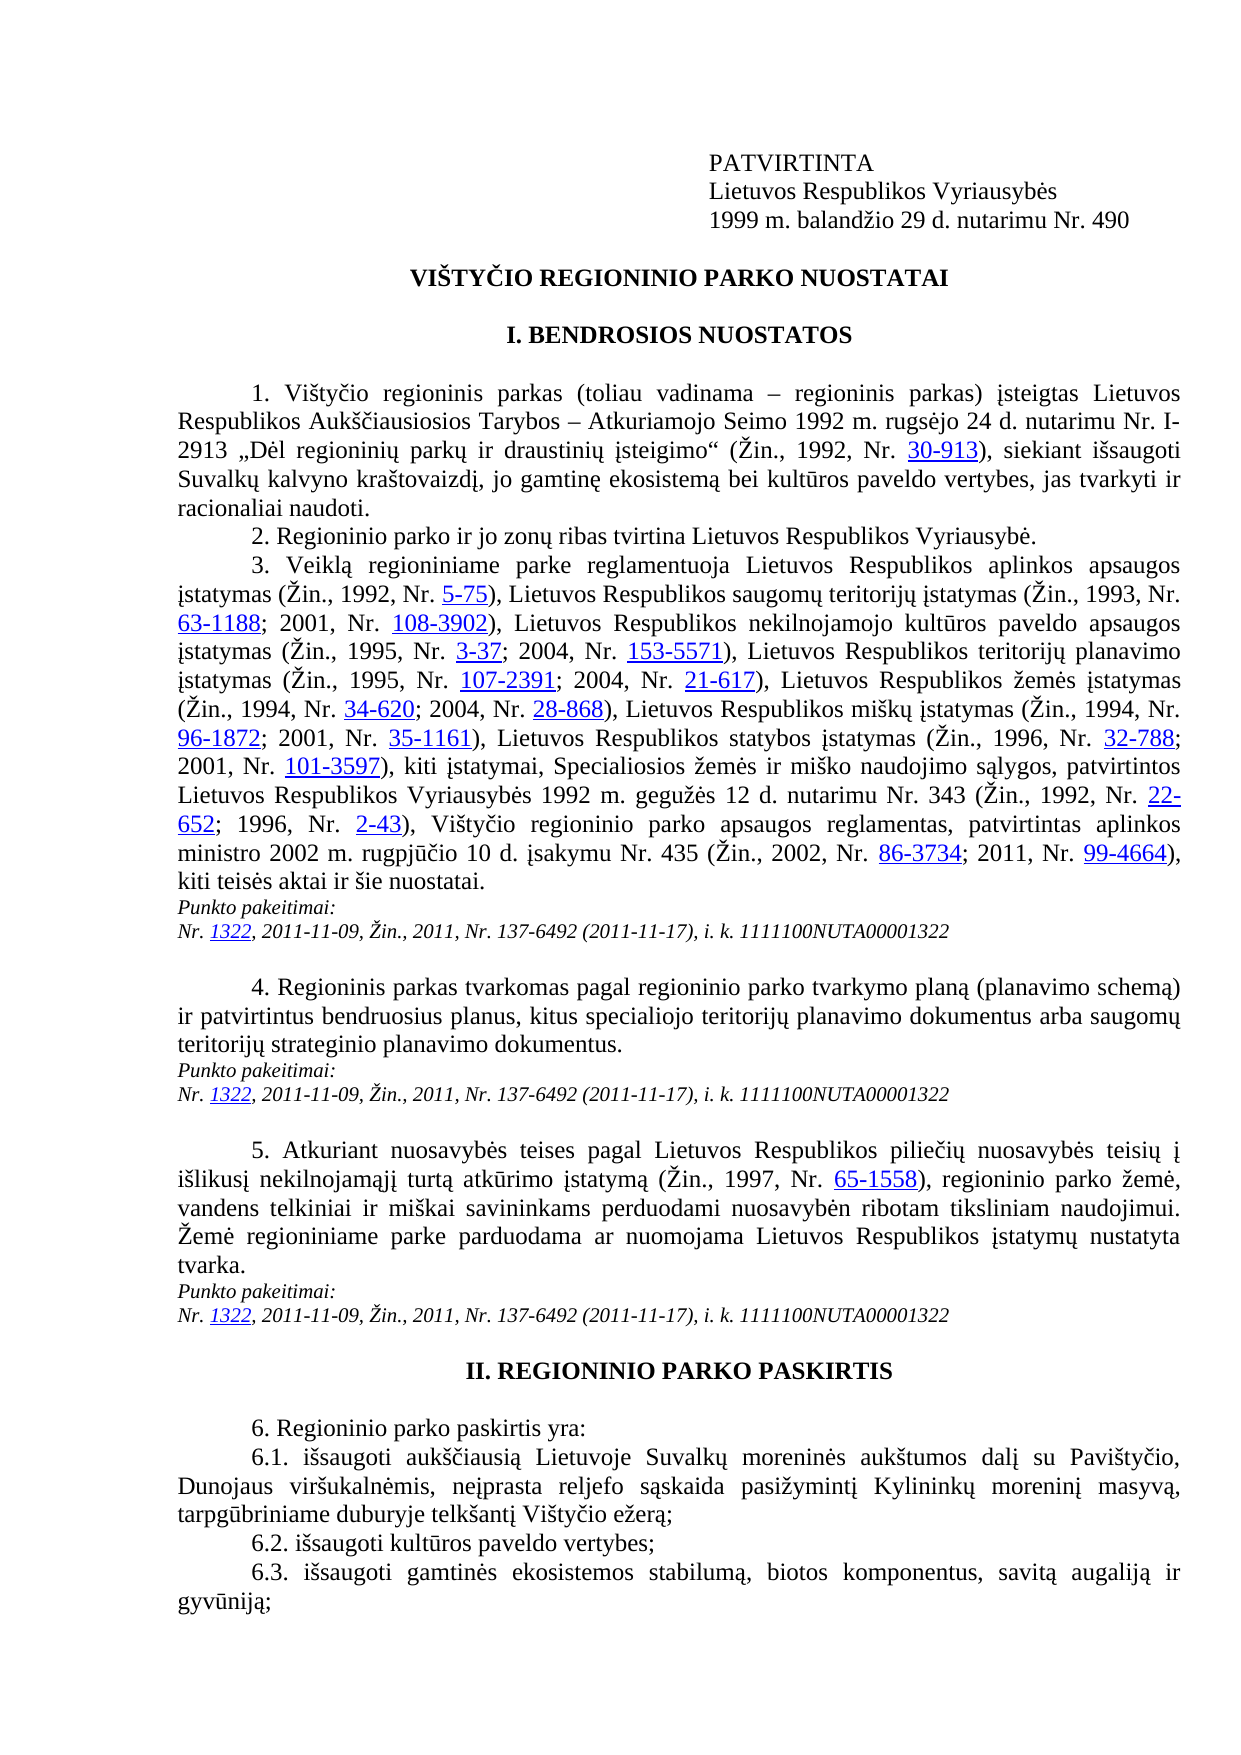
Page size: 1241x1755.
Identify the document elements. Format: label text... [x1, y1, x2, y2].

text Punkto pakeitimai: [177, 895, 1181, 919]
text Nr. 1322, 2011-11-09, Žin., 2011, Nr. 137-6492 (2011-11-17), i. k. 1111100NUTA00001322 [177, 919, 1181, 943]
text 4. Regioninis parkas tvarkomas pagal regioninio parko tvarkymo planą (planavimo schemą) ir patvirtintus bendruosius planus, kitus specialiojo teritorijų planavimo dokumentus arba saugomų teritorijų strateginio planavimo dokumentus. [177, 972, 1181, 1058]
text 5. Atkuriant nuosavybės teises pagal Lietuvos Respublikos piliečių nuosavybės teisių į išlikusį nekilnojamąjį turtą atkūrimo įstatymą (Žin., 1997, Nr. 65-1558), regioninio parko žemė, vandens telkiniai ir miškai savininkams perduodami nuosavybėn ribotam tiksliniam naudojimui. Žemė regioniniame parke parduodama ar nuomojama Lietuvos Respublikos įstatymų nustatyta tvarka. [177, 1135, 1181, 1279]
text 1. Vištyčio regioninis parkas (toliau vadinama – regioninis parkas) įsteigtas Lietuvos Respublikos Aukščiausiosios Tarybos – Atkuriamojo Seimo 1992 m. rugsėjo 24 d. nutarimu Nr. I-2913 „Dėl regioninių parkų ir draustinių įsteigimo“ (Žin., 1992, Nr. 30-913), siekiant išsaugoti Suvalkų kalvyno kraštovaizdį, jo gamtinę ekosistemą bei kultūros paveldo vertybes, jas tvarkyti ir racionaliai naudoti. [177, 378, 1181, 521]
text 6.1. išsaugoti aukščiausią Lietuvoje Suvalkų moreninės aukštumos dalį su Pavištyčio, Dunojaus viršukalnėmis, neįprasta reljefo sąskaida pasižymintį Kylininkų moreninį masyvą, tarpgūbriniame duburyje telkšantį Vištyčio ežerą; [177, 1442, 1181, 1528]
text Lietuvos Respublikos Vyriausybės [177, 176, 1181, 205]
text I. BENDROSIOS NUOSTATOS [177, 320, 1181, 349]
text Nr. 1322, 2011-11-09, Žin., 2011, Nr. 137-6492 (2011-11-17), i. k. 1111100NUTA00001322 [177, 1303, 1181, 1327]
text Patvirtinta [177, 148, 1181, 176]
text 1999 m. balandžio 29 d. nutarimu Nr. 490 [177, 205, 1181, 234]
text 2. Regioninio parko ir jo zonų ribas tvirtina Lietuvos Respublikos Vyriausybė. [177, 521, 1181, 550]
text Punkto pakeitimai: [177, 1279, 1181, 1303]
text 3. Veiklą regioniniame parke reglamentuoja Lietuvos Respublikos aplinkos apsaugos įstatymas (Žin., 1992, Nr. 5-75), Lietuvos Respublikos saugomų teritorijų įstatymas (Žin., 1993, Nr. 63-1188; 2001, Nr. 108-3902), Lietuvos Respublikos nekilnojamojo kultūros paveldo apsaugos įstatymas (Žin., 1995, Nr. 3-37; 2004, Nr. 153-5571), Lietuvos Respublikos teritorijų planavimo įstatymas (Žin., 1995, Nr. 107-2391; 2004, Nr. 21-617), Lietuvos Respublikos žemės įstatymas (Žin., 1994, Nr. 34-620; 2004, Nr. 28-868), Lietuvos Respublikos miškų įstatymas (Žin., 1994, Nr. 96-1872; 2001, Nr. 35-1161), Lietuvos Respublikos statybos įstatymas (Žin., 1996, Nr. 32-788; 2001, Nr. 101-3597), kiti įstatymai, Specialiosios žemės ir miško naudojimo sąlygos, patvirtintos Lietuvos Respublikos Vyriausybės 1992 m. gegužės 12 d. nutarimu Nr. 343 (Žin., 1992, Nr. 22-652; 1996, Nr. 2-43), Vištyčio regioninio parko apsaugos reglamentas, patvirtintas aplinkos ministro 2002 m. rugpjūčio 10 d. įsakymu Nr. 435 (Žin., 2002, Nr. 86-3734; 2011, Nr. 99-4664), kiti teisės aktai ir šie nuostatai. [177, 550, 1181, 895]
text II. REGIONINIO PARKO PASKIRTIS [177, 1356, 1181, 1384]
text 6.3. išsaugoti gamtinės ekosistemos stabilumą, biotos komponentus, savitą augaliją ir gyvūniją; [177, 1557, 1181, 1614]
text Punkto pakeitimai: [177, 1058, 1181, 1082]
text 6. Regioninio parko paskirtis yra: [177, 1413, 1181, 1442]
text VIŠTYČIO REGIONINIO PARKO NUOSTATAI [177, 263, 1181, 291]
text Nr. 1322, 2011-11-09, Žin., 2011, Nr. 137-6492 (2011-11-17), i. k. 1111100NUTA00001322 [177, 1082, 1181, 1106]
text 6.2. išsaugoti kultūros paveldo vertybes; [177, 1528, 1181, 1557]
